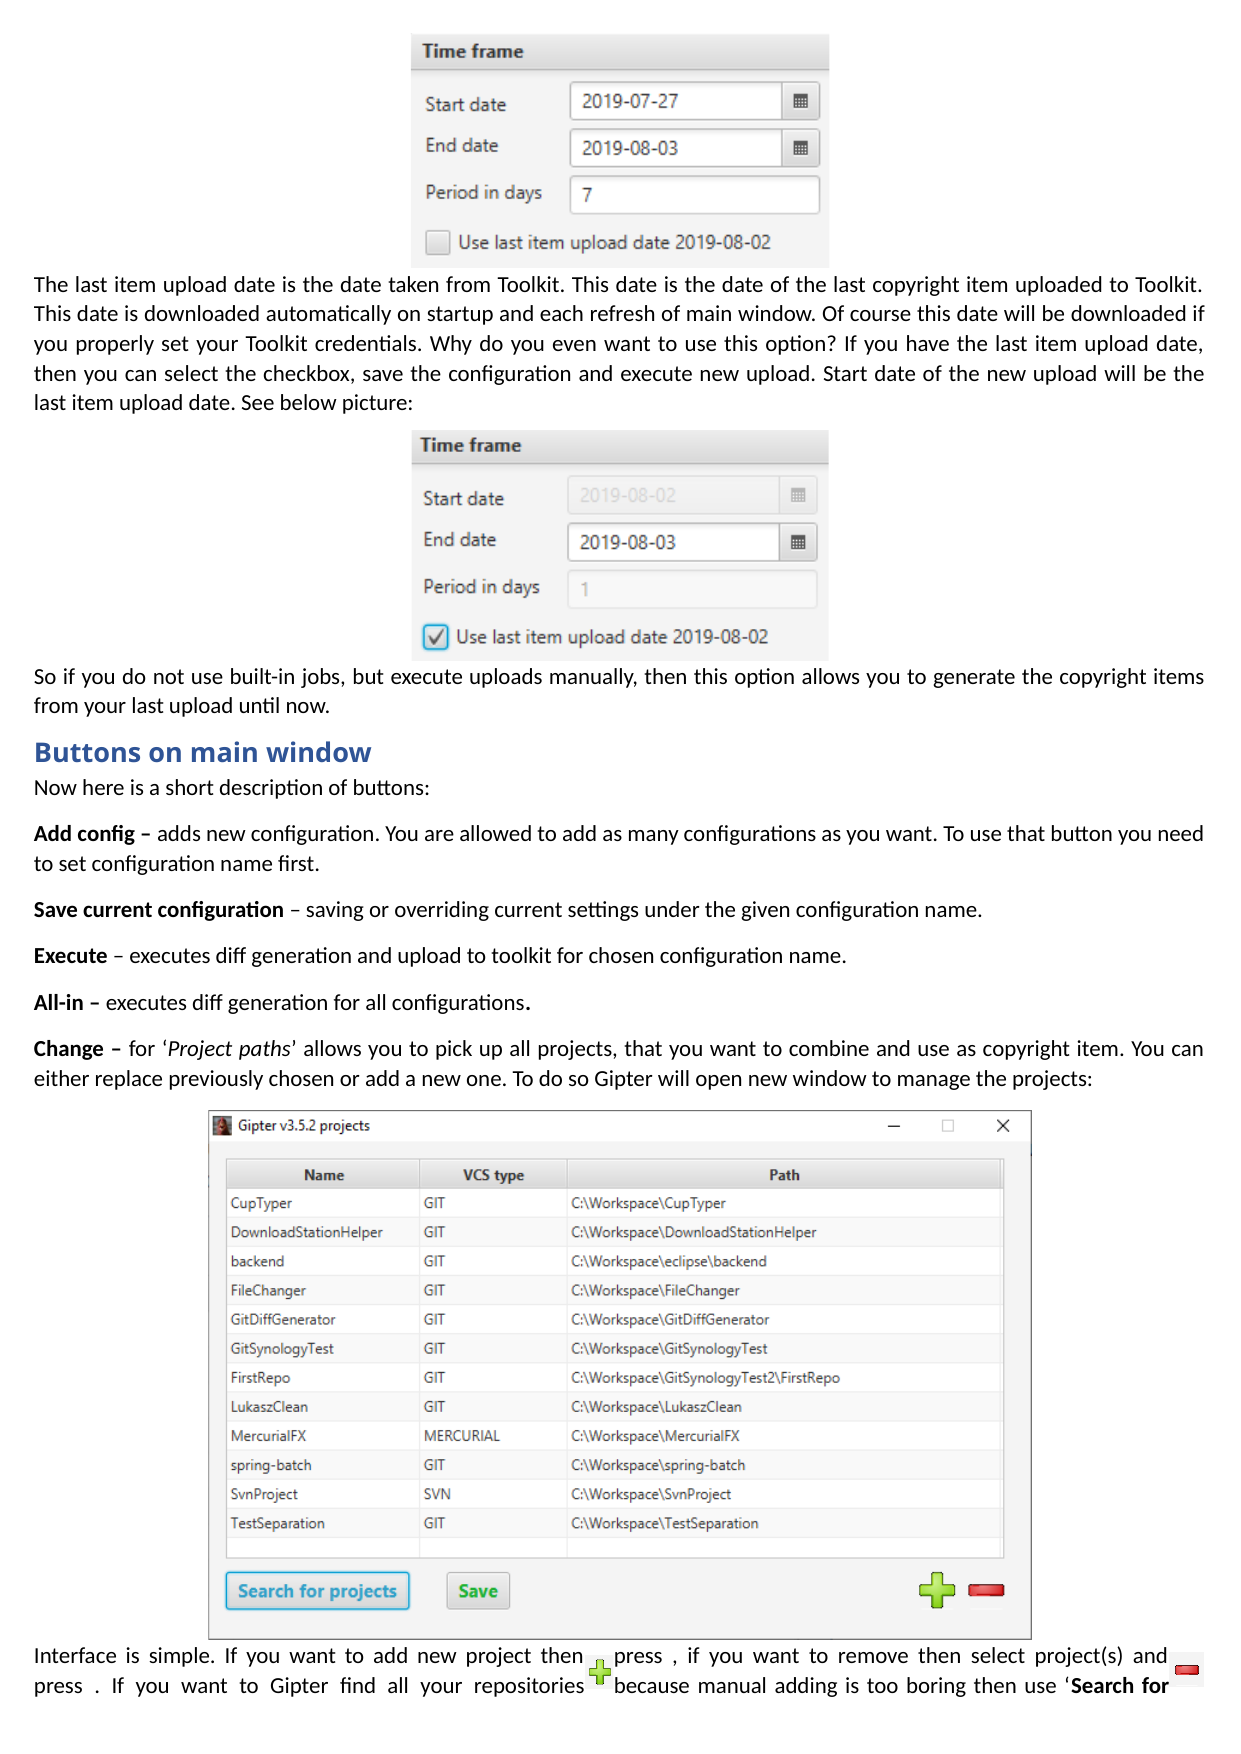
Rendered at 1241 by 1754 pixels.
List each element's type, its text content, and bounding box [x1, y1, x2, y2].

subtitle Buttons on main window [34, 734, 1207, 771]
text Add config – adds new configuration. You are allowed to add as many configurations as you want. To use that button you need to set configuration name first. [34, 819, 1207, 877]
text Interface is simple. If you want to add new project then press , if you want to remove then select project(s) and press . If you want to Gipter find all your repositories because manual adding is too boring then use ‘Search for [34, 1110, 1207, 1699]
picture [411, 430, 829, 661]
text Change – for ‘Project paths’ allows you to pick up all projects, that you want to combine and use as copyright item. You can either replace previously chosen or add a new one. To do so Gipter will open new window to manage the projects: [34, 1034, 1207, 1092]
picture [410, 33, 830, 268]
picture [1169, 1652, 1204, 1687]
text All-in – executes diff generation for all configurations. [34, 988, 1207, 1016]
text So if you do not use built-in jobs, but execute uploads manually, then this option allows you to generate the copyright items from your last upload until now. [34, 661, 1207, 720]
text The last item upload date is the date taken from Toolkit. This date is the date of the last copyright item uploaded to Toolkit. This date is downloaded automatically on startup and each refresh of main window. Of course this date will be downloaded if you properly set your Toolkit credentials. Why do you even want to use this option? If you have the last item upload date, then you can select the checkbox, save the configuration and execute new upload. Start date of the new upload will be the last item upload date. See below picture: [34, 34, 1207, 416]
text Now here is a short description of buttons: [34, 773, 1207, 801]
text Save current configuration – saving or overriding current settings under the given configuration name. [34, 895, 1207, 923]
picture [208, 1110, 1032, 1640]
text Execute – executes diff generation and upload to toolkit for chosen configuration name. [34, 942, 1207, 970]
picture [585, 1655, 614, 1689]
